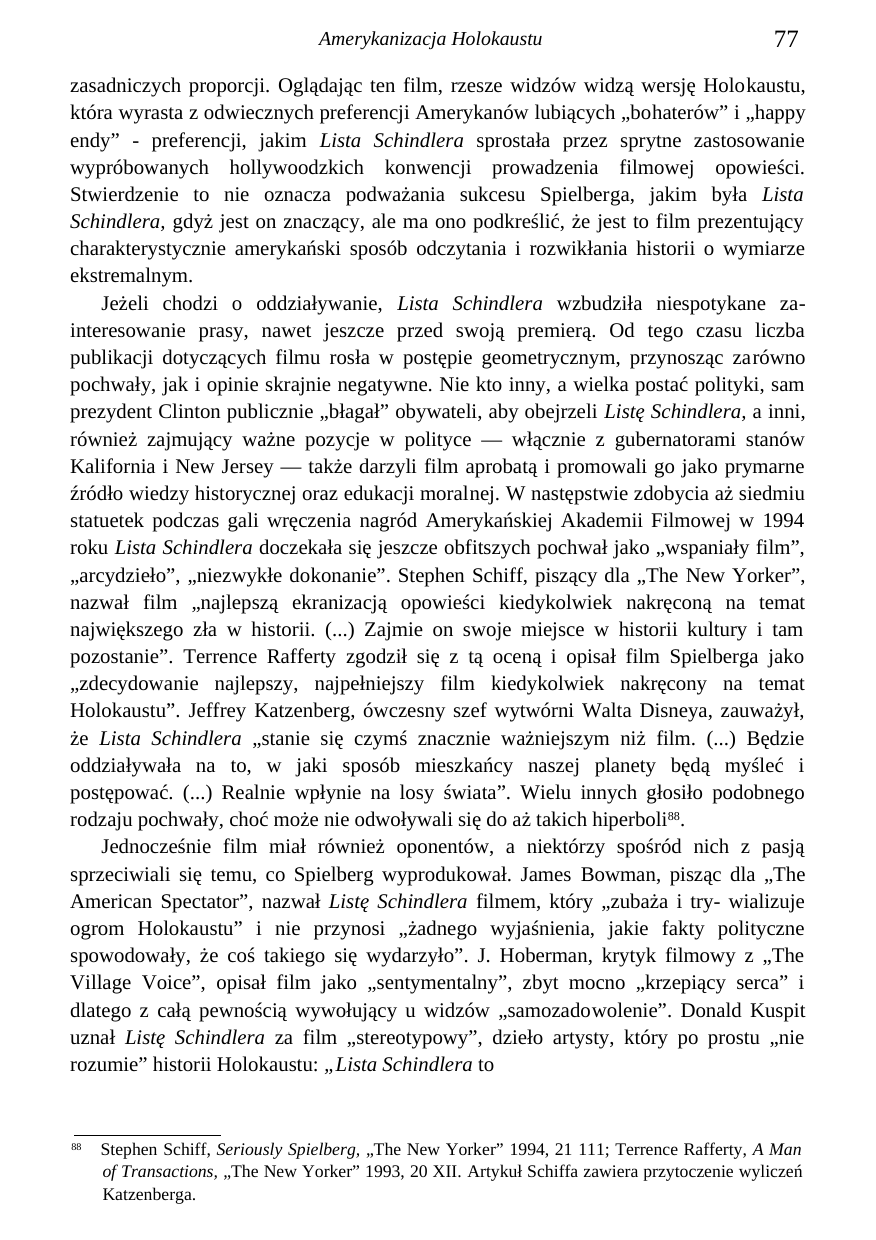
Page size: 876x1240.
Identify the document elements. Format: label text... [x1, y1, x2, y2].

text Amerykanizacja Holokaustu [319, 27, 556, 50]
text Jeżeli chodzi o oddziaływanie, Lista Schindlera wzbudziła niespotykane za­interesowanie prasy, nawet jeszcze przed swoją premierą. Od tego czasu liczba publikacji dotyczących filmu rosła w postępie geometrycznym, przynosząc za­równo pochwały, jak i opinie skrajnie negatywne. Nie kto inny, a wielka postać polityki, sam prezydent Clinton publicznie „błagał” obywateli, aby obejrzeli Li­stę Schindlera, a inni, również zajmujący ważne pozycje w polityce — włącznie z gubernatorami stanów Kalifornia i New Jersey — także darzyli film aprobatą i promowali go jako prymarne źródło wiedzy historycznej oraz edukacji moral­nej. W następstwie zdobycia aż siedmiu statuetek podczas gali wręczenia nagród Amerykańskiej Akademii Filmowej w 1994 roku Lista Schindlera doczekała się jeszcze obfitszych pochwał jako „wspaniały film”, „arcydzieło”, „niezwykłe do­konanie”. Stephen Schiff, piszący dla „The New Yorker”, nazwał film „najlep­szą ekranizacją opowieści kiedykolwiek nakręconą na temat największego zła w historii. (...) Zajmie on swoje miejsce w historii kultury i tam pozostanie”. Terrence Rafferty zgodził się z tą oceną i opisał film Spielberga jako „zdecydowa­nie najlepszy, najpełniejszy film kiedykolwiek nakręcony na temat Holokaustu”. Jeffrey Katzenberg, ówczesny szef wytwórni Walta Disneya, zauważył, że Lista Schindlera „stanie się czymś znacznie ważniejszym niż film. (...) Będzie oddzia­ływała na to, w jaki sposób mieszkańcy naszej planety będą myśleć i postępować. (...) Realnie wpłynie na losy świata”. Wielu innych głosiło podobnego rodzaju pochwały, choć może nie odwoływali się do aż takich hiperboli88. [70, 291, 806, 831]
text 77 [773, 24, 804, 52]
text Jednocześnie film miał również oponentów, a niektórzy spośród nich z pasją sprzeciwiali się temu, co Spielberg wyprodukował. James Bowman, pisząc dla „The American Spectator”, nazwał Listę Schindlera filmem, który „zubaża i try- wializuje ogrom Holokaustu” i nie przynosi „żadnego wyjaśnienia, jakie fakty polityczne spowodowały, że coś takiego się wydarzyło”. J. Hoberman, krytyk filmowy z „The Village Voice”, opisał film jako „sentymentalny”, zbyt mocno „krzepiący serca” i dlatego z całą pewnością wywołujący u widzów „samozado­wolenie”. Donald Kuspit uznał Listę Schindlera za film „stereotypowy”, dzieło artysty, który po prostu „nie rozumie” historii Holokaustu: „Lista Schindlera to [70, 834, 806, 1076]
text 88 Stephen Schiff, Seriously Spielberg, „The New Yorker” 1994, 21 111; Terrence Rafferty, A Man of Transactions, „The New Yorker” 1993, 20 XII. Artykuł Schiffa zawiera przytoczenie wyliczeń Katzenberga. [71, 1139, 803, 1204]
text zasadniczych proporcji. Oglądając ten film, rzesze widzów widzą wersję Holo­kaustu, która wyrasta z odwiecznych preferencji Amerykanów lubiących „bo­haterów” i „happy endy” - preferencji, jakim Lista Schindlera sprostała przez sprytne zastosowanie wypróbowanych hollywoodzkich konwencji prowadzenia filmowej opowieści. Stwierdzenie to nie oznacza podważania sukcesu Spielber­ga, jakim była Lista Schindlera, gdyż jest on znaczący, ale ma ono podkreślić, że jest to film prezentujący charakterystycznie amerykański sposób odczytania i rozwikłania historii o wymiarze ekstremalnym. [70, 73, 806, 287]
